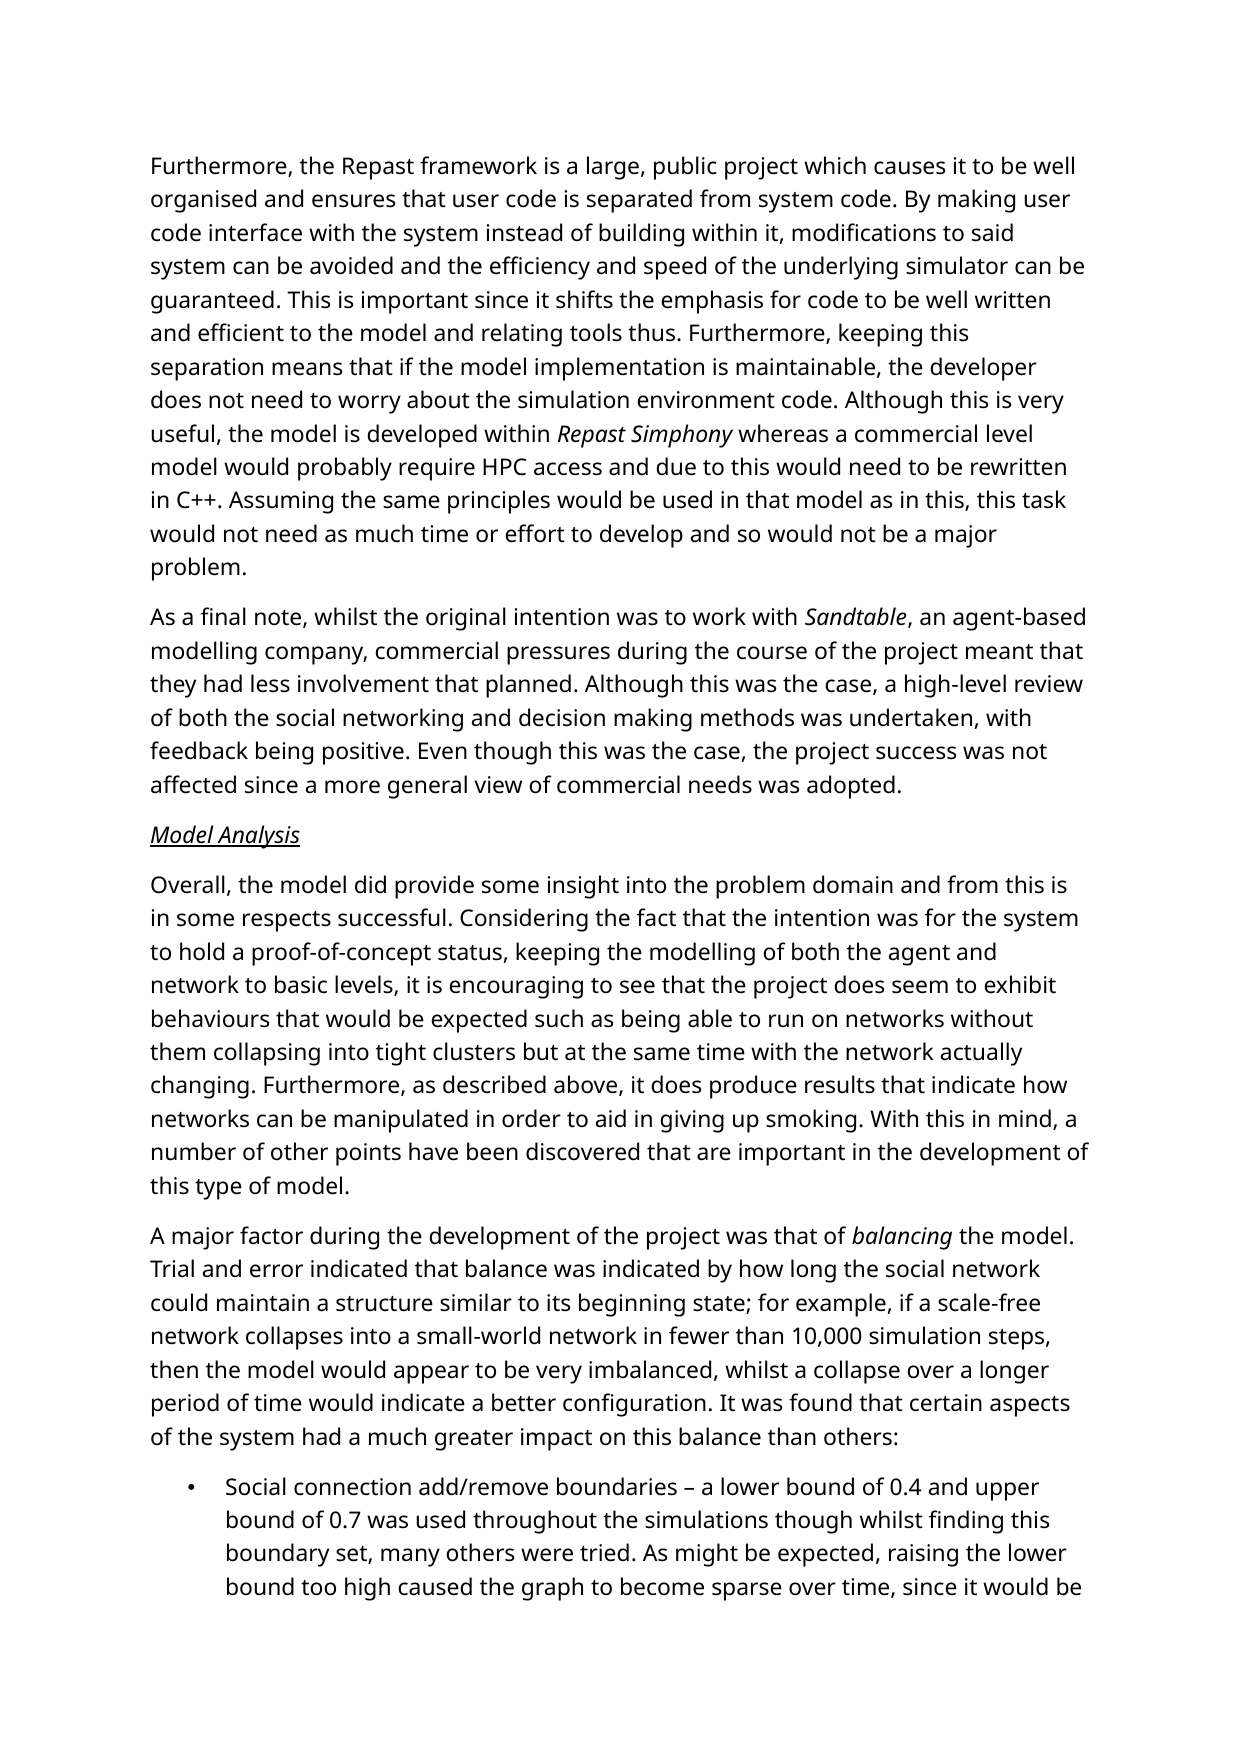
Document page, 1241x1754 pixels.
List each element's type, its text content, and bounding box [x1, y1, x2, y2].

text Overall, the model did provide some insight into the problem domain and from this is in some respects successful. Considering the fact that the intention was for the system to hold a proof-of-concept status, keeping the modelling of both the agent and network to basic levels, it is encouraging to see that the project does seem to exhibit behaviours that would be expected such as being able to run on networks without them collapsing into tight clusters but at the same time with the network actually changing. Furthermore, as described above, it does produce results that indicate how networks can be manipulated in order to aid in giving up smoking. With this in mind, a number of other points have been discovered that are important in the development of this type of model. [150, 869, 1090, 1201]
text Model Analysis [150, 819, 1090, 850]
text Furthermore, the Repast framework is a large, public project which causes it to be well organised and ensures that user code is separated from system code. By making user code interface with the system instead of building within it, modifications to said system can be avoided and the efficiency and speed of the underlying simulator can be guaranteed. This is important since it shifts the emphasis for code to be well written and efficient to the model and relating tools thus. Furthermore, keeping this separation means that if the model implementation is maintainable, the developer does not need to worry about the simulation environment code. Although this is very useful, the model is developed within Repast Simphony whereas a commercial level model would probably require HPC access and due to this would need to be rewritten in C++. Assuming the same principles would be used in that model as in this, this task would not need as much time or effort to develop and so would not be a major problem. [150, 150, 1090, 582]
text As a final note, whilst the original intention was to work with Sandtable, an agent-based modelling company, commercial pressures during the course of the project meant that they had less involvement that planned. Although this was the case, a high-level review of both the social networking and decision making methods was undertaken, with feedback being positive. Even though this was the case, the project success was not affected since a more general view of commercial needs was adopted. [150, 601, 1090, 800]
list Social connection add/remove boundaries – a lower bound of 0.4 and upper bound of 0.7 was used throughout the simulations though whilst finding this boundary set, many others were tried. As might be expected, raising the lower bound too high caused the graph to become sparse over time, since it would be [187, 1471, 1090, 1602]
text A major factor during the development of the project was that of balancing the model. Trial and error indicated that balance was indicated by how long the social network could maintain a structure similar to its beginning state; for example, if a scale-free network collapses into a small-world network in fewer than 10,000 simulation steps, then the model would appear to be very imbalanced, whilst a collapse over a longer period of time would indicate a better configuration. It was found that certain aspects of the system had a much greater impact on this balance than others: [150, 1220, 1090, 1452]
